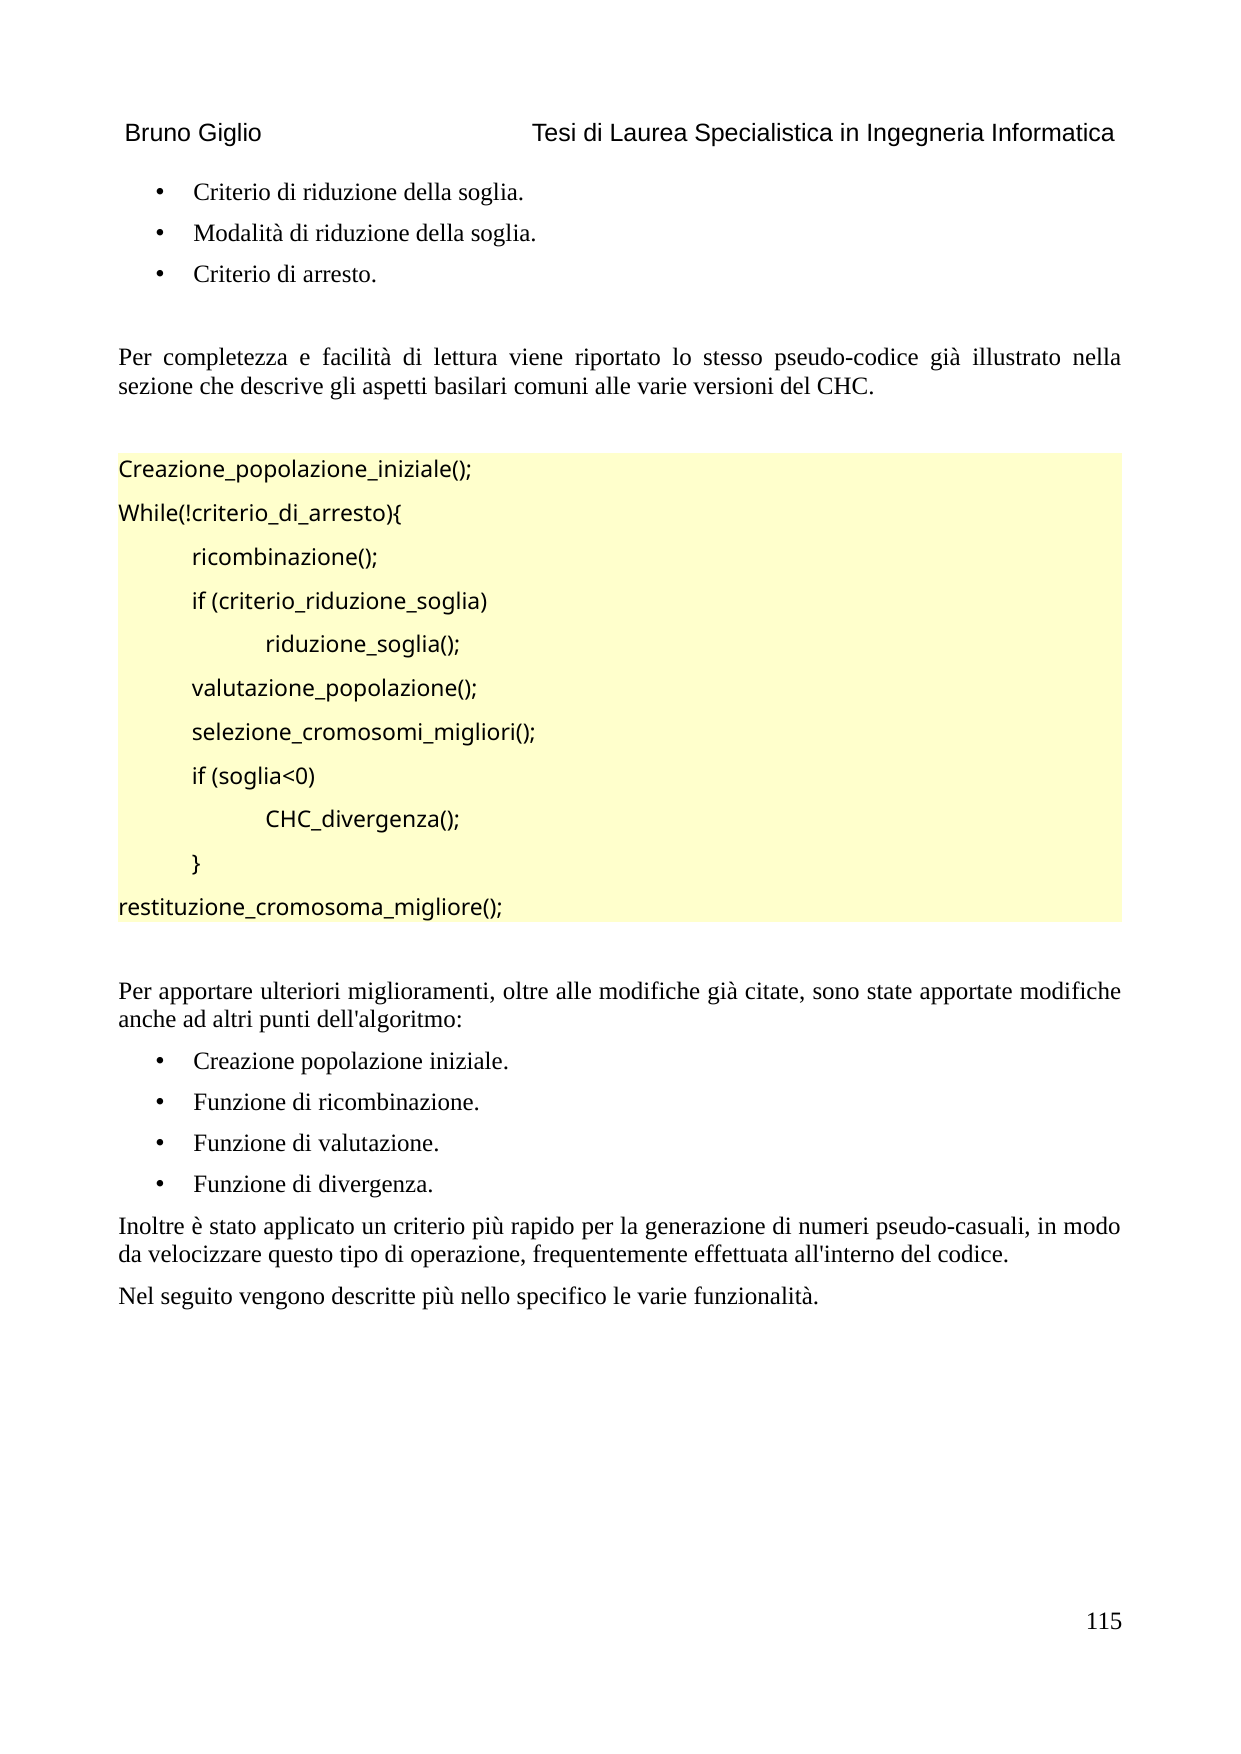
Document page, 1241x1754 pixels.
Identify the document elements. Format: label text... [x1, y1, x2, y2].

text Per completezza e facilità di lettura viene riportato lo stesso pseudo-codice già illustrato nella sezione che descrive gli aspetti basilari comuni alle varie versioni del CHC. [118, 342, 1122, 399]
list Criterio di arresto. [156, 259, 1122, 288]
text Nel seguito vengono descritte più nello specifico le varie funzionalità. [118, 1281, 1122, 1309]
text if (soglia<0) [118, 759, 1122, 791]
list Creazione popolazione iniziale. [156, 1046, 1122, 1074]
text While(!criterio_di_arresto){ [118, 497, 1122, 528]
text } [118, 847, 1122, 878]
text Inoltre è stato applicato un criterio più rapido per la generazione di numeri pseudo-casuali, in modo da velocizzare questo tipo di operazione, frequentemente effettuata all'interno del codice. [118, 1211, 1122, 1268]
list Funzione di divergenza. [156, 1169, 1122, 1198]
text riduzione_soglia(); [118, 628, 1122, 659]
text valutazione_popolazione(); [118, 672, 1122, 703]
list Criterio di riduzione della soglia. [156, 177, 1122, 206]
text if (criterio_riduzione_soglia) [118, 584, 1122, 616]
list Funzione di valutazione. [156, 1128, 1122, 1157]
text Creazione_popolazione_iniziale(); [118, 453, 1122, 484]
list Modalità di riduzione della soglia. [156, 218, 1122, 247]
text Per apportare ulteriori miglioramenti, oltre alle modifiche già citate, sono state apportate modifiche anche ad altri punti dell'algoritmo: [118, 976, 1122, 1033]
list Funzione di ricombinazione. [156, 1087, 1122, 1116]
text selezione_cromosomi_migliori(); [118, 716, 1122, 747]
text CHC_divergenza(); [118, 803, 1122, 834]
text ricombinazione(); [118, 541, 1122, 572]
text restituzione_cromosoma_migliore(); [118, 891, 1122, 922]
